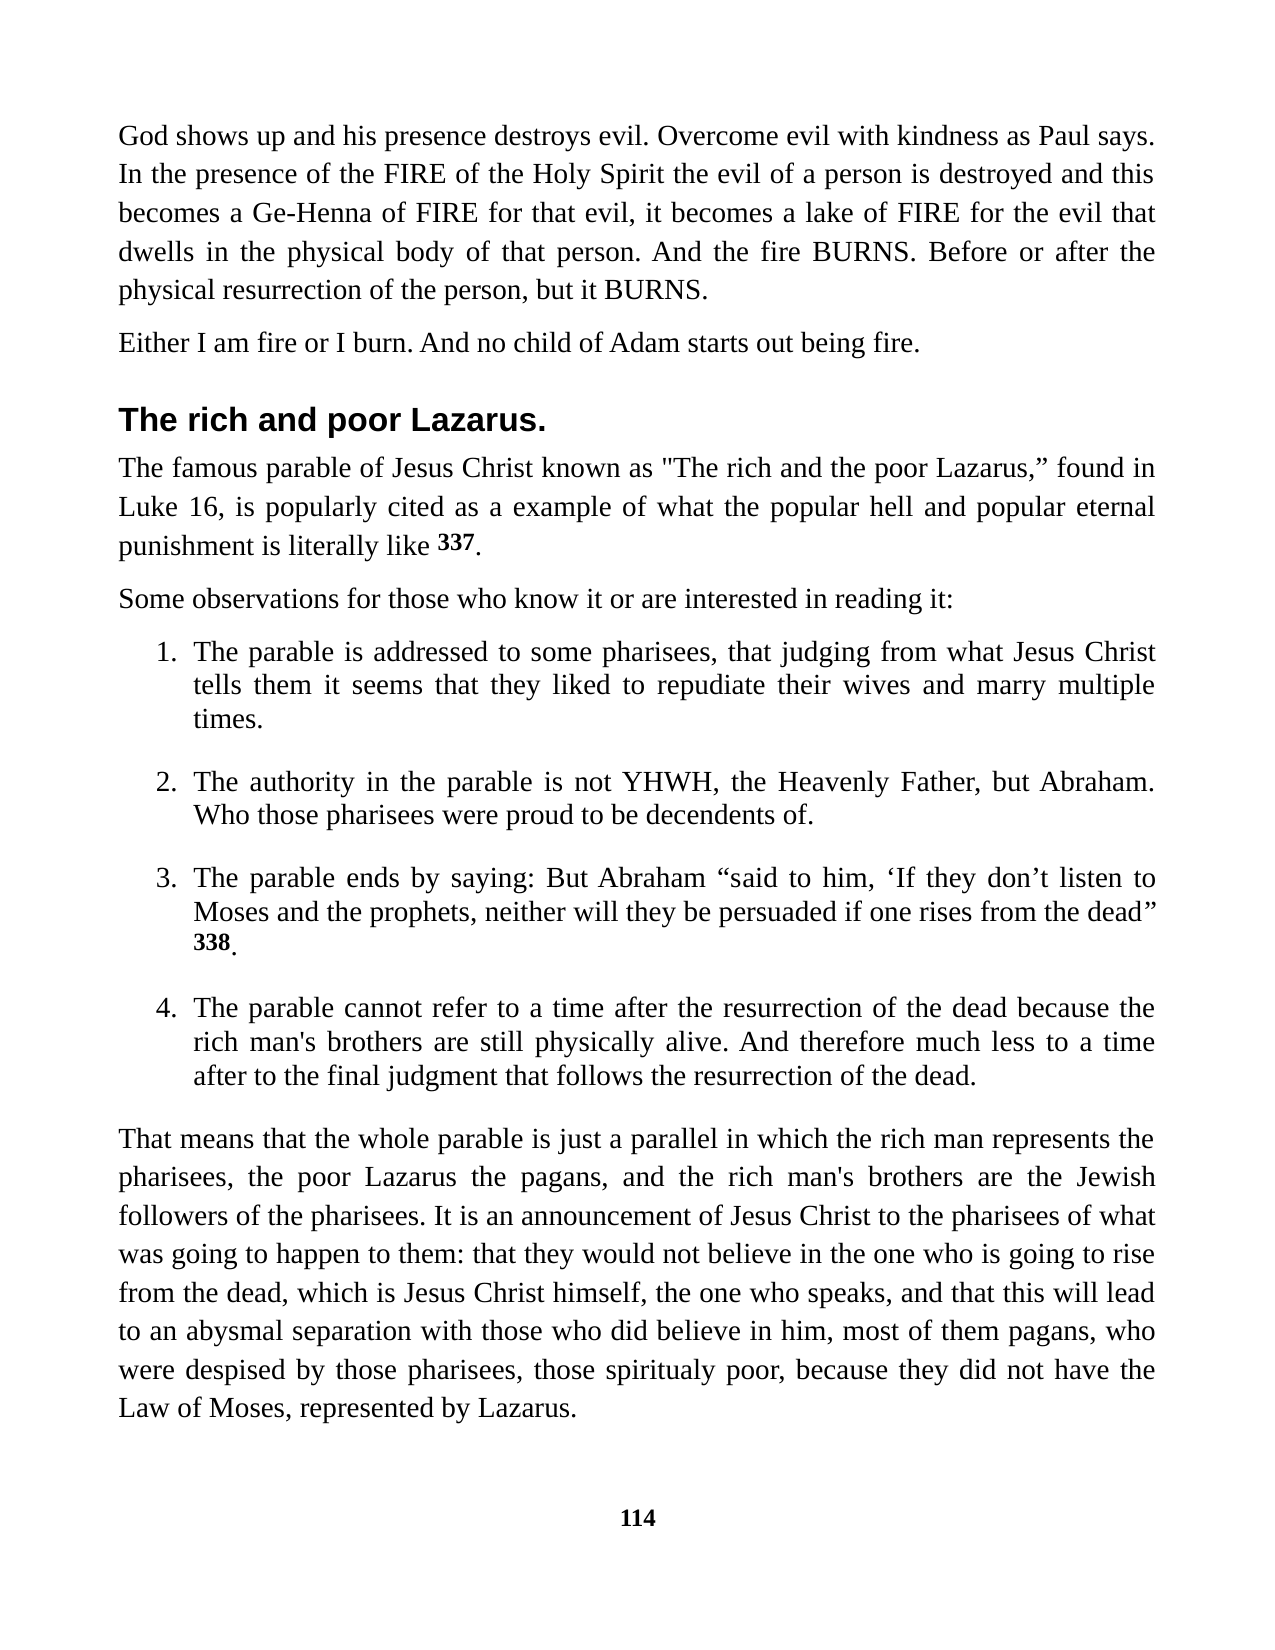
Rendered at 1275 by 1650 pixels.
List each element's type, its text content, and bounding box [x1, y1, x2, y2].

list The authority in the parable is not YHWH, the Heavenly Father, but Abraham. Who those pharisees were proud to be decendents of. [156, 764, 1157, 831]
list The parable ends by saying: But Abraham “said to him, ‘If they don’t listen to Moses and the prophets, neither will they be persuaded if one rises from the dead” . [156, 861, 1157, 961]
text That means that the whole parable is just a parallel in which the rich man represents the pharisees, the poor Lazarus the pagans, and the rich man's brothers are the Jewish followers of the pharisees. It is an announcement of Jesus Christ to the pharisees of what was going to happen to them: that they would not believe in the one who is going to rise from the dead, which is Jesus Christ himself, the one who speaks, and that this will lead to an abysmal separation with those who did believe in him, most of them pagans, who were despised by those pharisees, those spiritualy poor, because they did not have the Law of Moses, represented by Lazarus. [118, 1121, 1157, 1424]
text Either I am fire or I burn. And no child of Adam starts out being fire. [118, 325, 1157, 359]
text Some observations for those who know it or are interested in reading it: [118, 581, 1157, 614]
list The parable cannot refer to a time after the resurrection of the dead because the rich man's brothers are still physically alive. And therefore much less to a time after to the final judgment that follows the resurrection of the dead. [156, 991, 1157, 1091]
list The parable is addressed to some pharisees, that judging from what Jesus Christ tells them it seems that they liked to repudiate their wives and marry multiple times. [156, 634, 1157, 734]
subtitle The rich and poor Lazarus. [118, 399, 1157, 438]
text God shows up and his presence destroys evil. Overcome evil with kindness as Paul says. In the presence of the FIRE of the Holy Spirit the evil of a person is destroyed and this becomes a Ge-Henna of FIRE for that evil, it becomes a lake of FIRE for the evil that dwells in the physical body of that person. And the fire BURNS. Before or after the physical resurrection of the person, but it BURNS. [118, 118, 1157, 306]
text The famous parable of Jesus Christ known as "The rich and the poor Lazarus,” found in Luke 16, is popularly cited as a example of what the popular hell and popular eternal punishment is literally like . [118, 451, 1157, 561]
